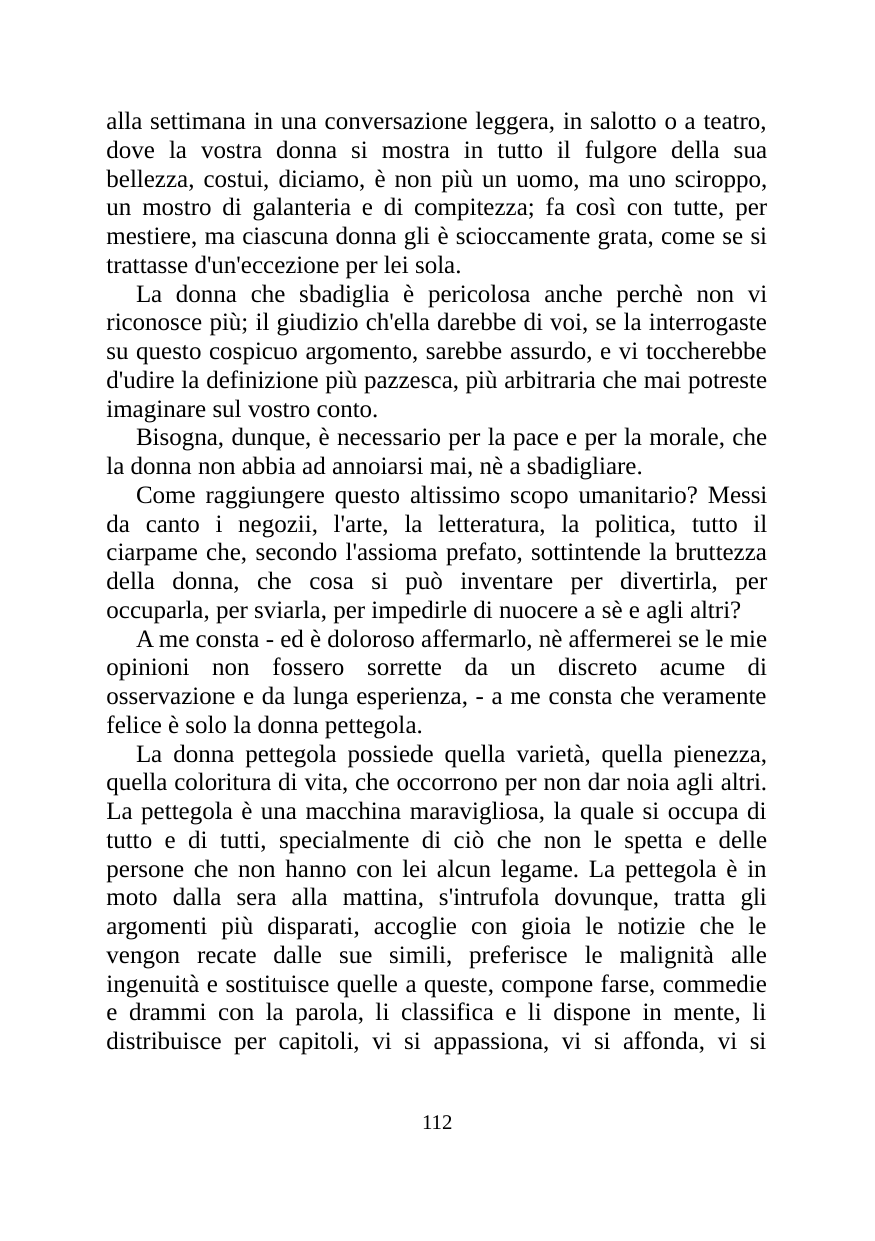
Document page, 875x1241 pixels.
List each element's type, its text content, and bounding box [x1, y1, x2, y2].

text alla settimana in una conversazione leggera, in salotto o a teatro, dove la vostra donna si mostra in tutto il fulgore della sua bellezza, costui, diciamo, è non più un uomo, ma uno sciroppo, un mostro di galanteria e di compitezza; fa così con tutte, per mestiere, ma ciascuna donna gli è scioccamente grata, come se si trattasse d'un'eccezione per lei sola. [106, 106, 768, 279]
text La donna pettegola possiede quella varietà, quella pienezza, quella coloritura di vita, che occorrono per non dar noia agli altri. La pettegola è una macchina maravigliosa, la quale si occupa di tutto e di tutti, specialmente di ciò che non le spetta e delle persone che non hanno con lei alcun legame. La pettegola è in moto dalla sera alla mattina, s'intrufola dovunque, tratta gli argomenti più disparati, accoglie con gioia le notizie che le vengon recate dalle sue simili, preferisce le malignità alle ingenuità e sostituisce quelle a queste, compone farse, commedie e drammi con la parola, li classifica e li dispone in mente, li distribuisce per capitoli, vi si appassiona, vi si affonda, vi si [106, 739, 768, 1055]
text Come raggiungere questo altissimo scopo umanitario? Messi da canto i negozii, l'arte, la letteratura, la politica, tutto il ciarpame che, secondo l'assioma prefato, sottintende la bruttezza della donna, che cosa si può inventare per divertirla, per occuparla, per sviarla, per impedirle di nuocere a sè e agli altri? [106, 480, 768, 624]
text Bisogna, dunque, è necessario per la pace e per la morale, che la donna non abbia ad annoiarsi mai, nè a sbadigliare. [106, 422, 768, 480]
text La donna che sbadiglia è pericolosa anche perchè non vi riconosce più; il giudizio ch'ella darebbe di voi, se la interrogaste su questo cospicuo argomento, sarebbe assurdo, e vi toccherebbe d'udire la definizione più pazzesca, più arbitraria che mai potreste imaginare sul vostro conto. [106, 279, 768, 422]
text A me consta - ed è doloroso affermarlo, nè affermerei se le mie opinioni non fossero sorrette da un discreto acume di osservazione e da lunga esperienza, - a me consta che veramente felice è solo la donna pettegola. [106, 624, 768, 739]
